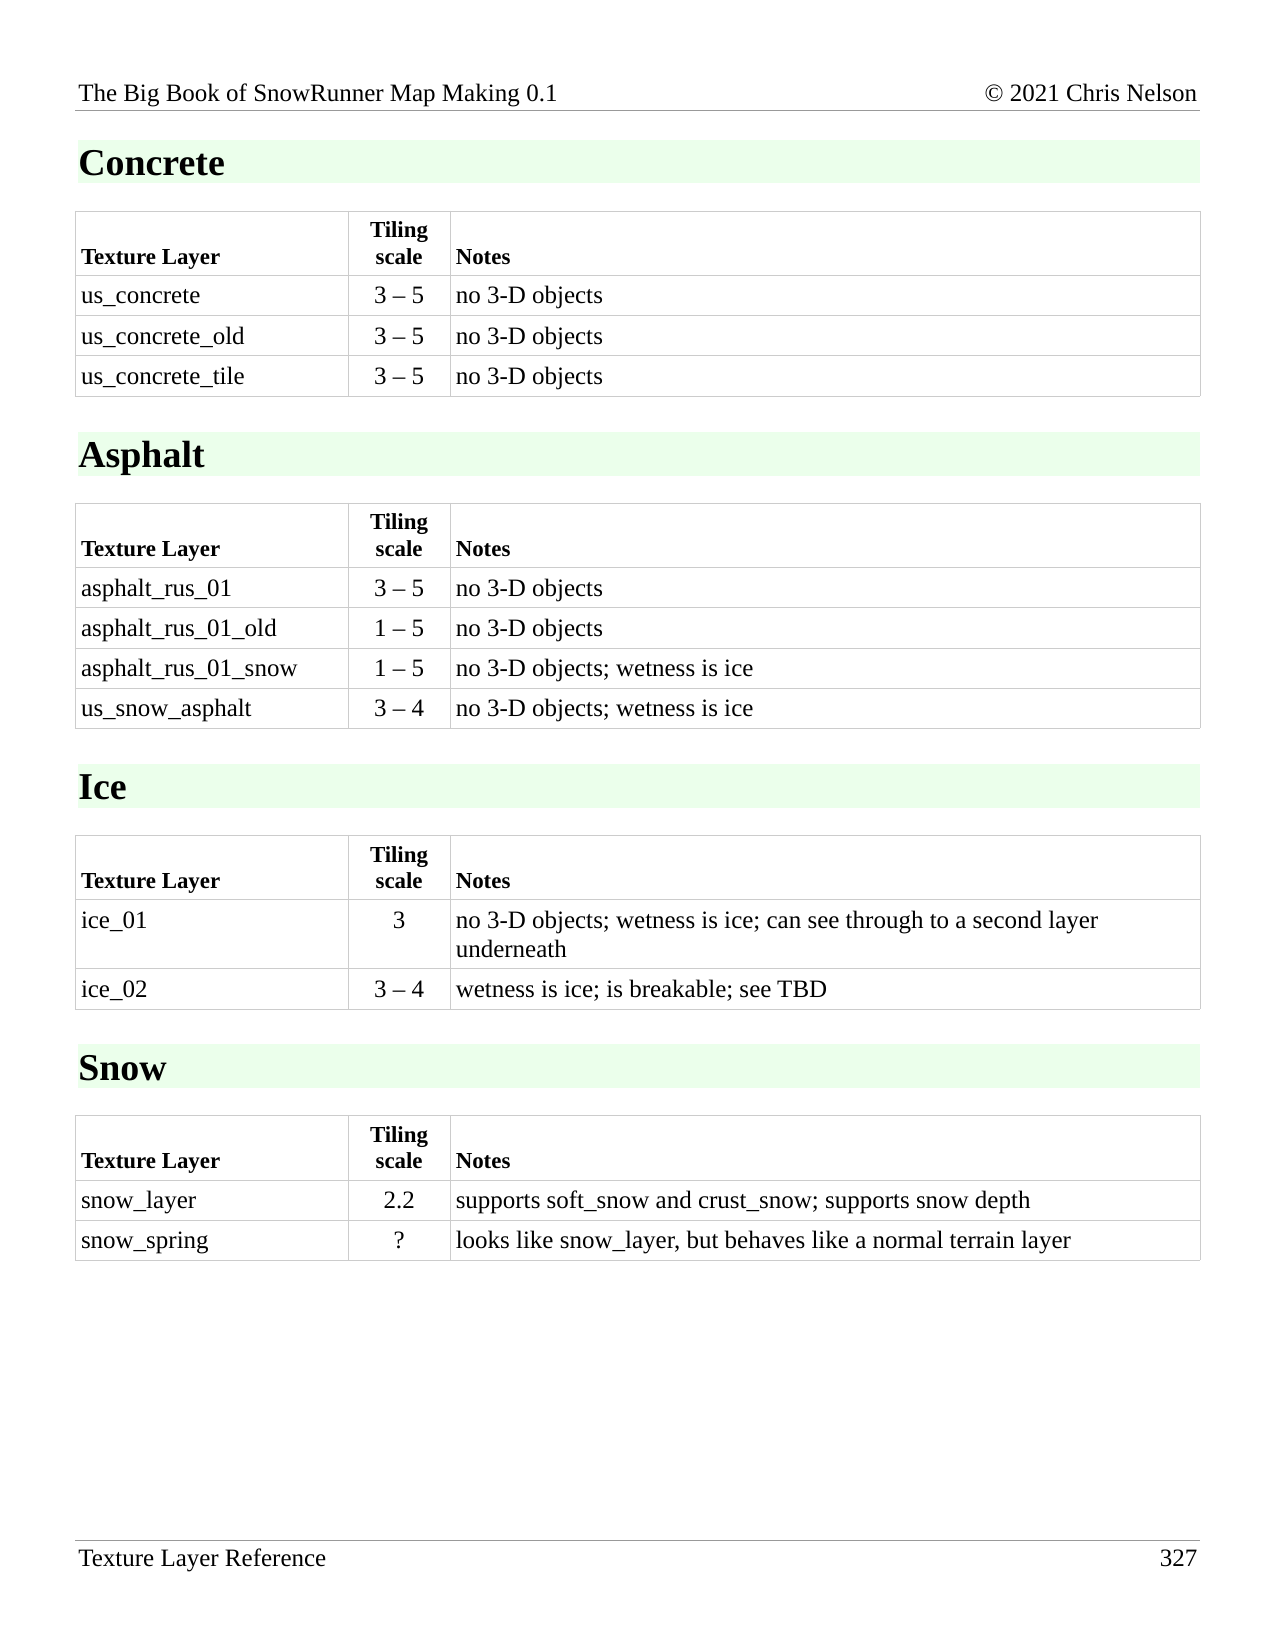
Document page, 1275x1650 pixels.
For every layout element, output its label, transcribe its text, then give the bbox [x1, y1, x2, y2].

table_header Tiling scale [349, 836, 450, 899]
table_cell no 3‑D objects [451, 608, 1200, 647]
subtitle Concrete [78, 140, 1200, 183]
table_cell asphalt_rus_01 [76, 568, 348, 607]
table_header Notes [451, 1116, 1200, 1179]
table_header Notes [451, 836, 1200, 899]
table_header Texture Layer [76, 836, 348, 899]
table_header Tiling scale [349, 212, 450, 275]
table_cell looks like snow_layer, but behaves like a normal terrain layer [451, 1221, 1200, 1260]
table_cell us_concrete_tile [76, 356, 348, 396]
table_header Tiling scale [349, 504, 450, 567]
table_cell ? [349, 1221, 450, 1260]
table_header Tiling scale [349, 1116, 450, 1179]
table_cell 3 – 5 [349, 276, 450, 315]
table_cell 3 [349, 900, 450, 968]
table_cell wetness is ice; is breakable; see TBD [451, 969, 1200, 1008]
table_cell us_snow_asphalt [76, 689, 348, 728]
table_cell 3 – 5 [349, 356, 450, 396]
table_cell 3 – 5 [349, 568, 450, 607]
table_cell no 3‑D objects [451, 276, 1200, 315]
table_cell 1 – 5 [349, 608, 450, 647]
table_header Texture Layer [76, 212, 348, 275]
table_cell no 3‑D objects [451, 356, 1200, 396]
table_cell asphalt_rus_01_old [76, 608, 348, 647]
table_cell asphalt_rus_01_snow [76, 649, 348, 688]
table_cell no 3‑D objects; wetness is ice [451, 649, 1200, 688]
table_cell no 3‑D objects; wetness is ice [451, 689, 1200, 728]
table_cell no 3‑D objects [451, 316, 1200, 355]
subtitle Asphalt [78, 432, 1200, 476]
table_header Texture Layer [76, 504, 348, 567]
table_cell supports soft_snow and crust_snow; supports snow depth [451, 1181, 1200, 1220]
table_header Notes [451, 212, 1200, 275]
table_cell 3 – 4 [349, 689, 450, 728]
table_cell no 3‑D objects [451, 568, 1200, 607]
table_cell no 3‑D objects; wetness is ice; can see through to a second layer underneath [451, 900, 1200, 968]
table_cell ice_02 [76, 969, 348, 1008]
table_cell ice_01 [76, 900, 348, 968]
table_cell snow_layer [76, 1181, 348, 1220]
table_cell snow_spring [76, 1221, 348, 1260]
table_header Texture Layer [76, 1116, 348, 1179]
table_cell 2.2 [349, 1181, 450, 1220]
table_cell us_concrete [76, 276, 348, 315]
table_cell 3 – 5 [349, 316, 450, 355]
subtitle Snow [78, 1044, 1200, 1088]
subtitle Ice [78, 764, 1200, 808]
table_header Notes [451, 504, 1200, 567]
table_cell us_concrete_old [76, 316, 348, 355]
table_cell 3 – 4 [349, 969, 450, 1008]
table_cell 1 – 5 [349, 649, 450, 688]
